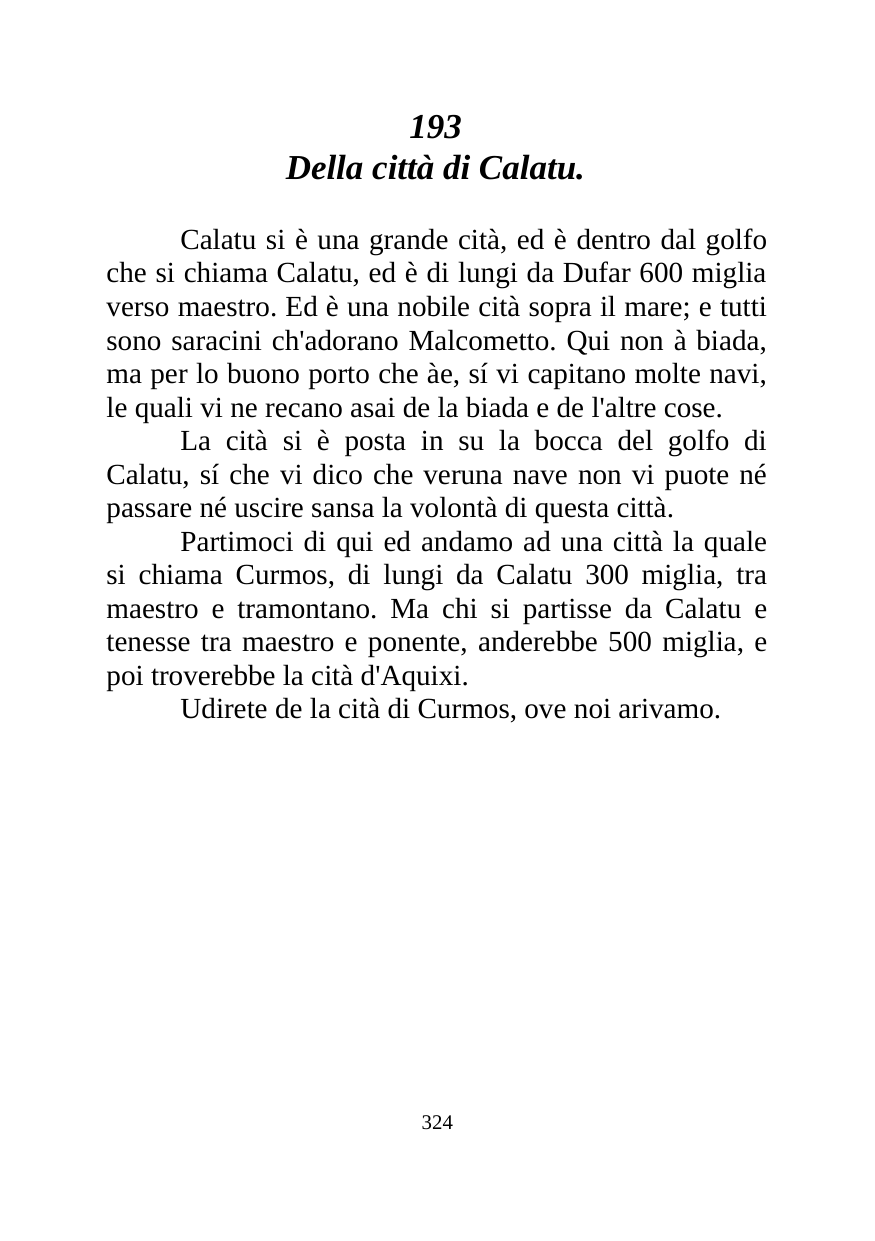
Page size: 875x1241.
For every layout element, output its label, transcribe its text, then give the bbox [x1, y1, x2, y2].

subtitle 193 Della città di Calatu. [106, 106, 768, 187]
text Calatu si è una grande cità, ed è dentro dal golfo che si chiama Calatu, ed è di lungi da Dufar 600 miglia verso maestro. Ed è una nobile cità sopra il mare; e tutti sono saracini ch'adorano Malcometto. Qui non à biada, ma per lo buono porto che àe, sí vi capitano molte navi, le quali vi ne recano asai de la biada e de l'altre cose. [106, 222, 768, 423]
text La cità si è posta in su la bocca del golfo di Calatu, sí che vi dico che veruna nave non vi puote né passare né uscire sansa la volontà di questa città. [106, 423, 768, 524]
text Partimoci di qui ed andamo ad una città la quale si chiama Curmos, di lungi da Calatu 300 miglia, tra maestro e tramontano. Ma chi si partisse da Calatu e tenesse tra maestro e ponente, anderebbe 500 miglia, e poi troverebbe la cità d'Aquixi. [106, 524, 768, 692]
text Udirete de la cità di Curmos, ove noi arivamo. [106, 692, 768, 725]
